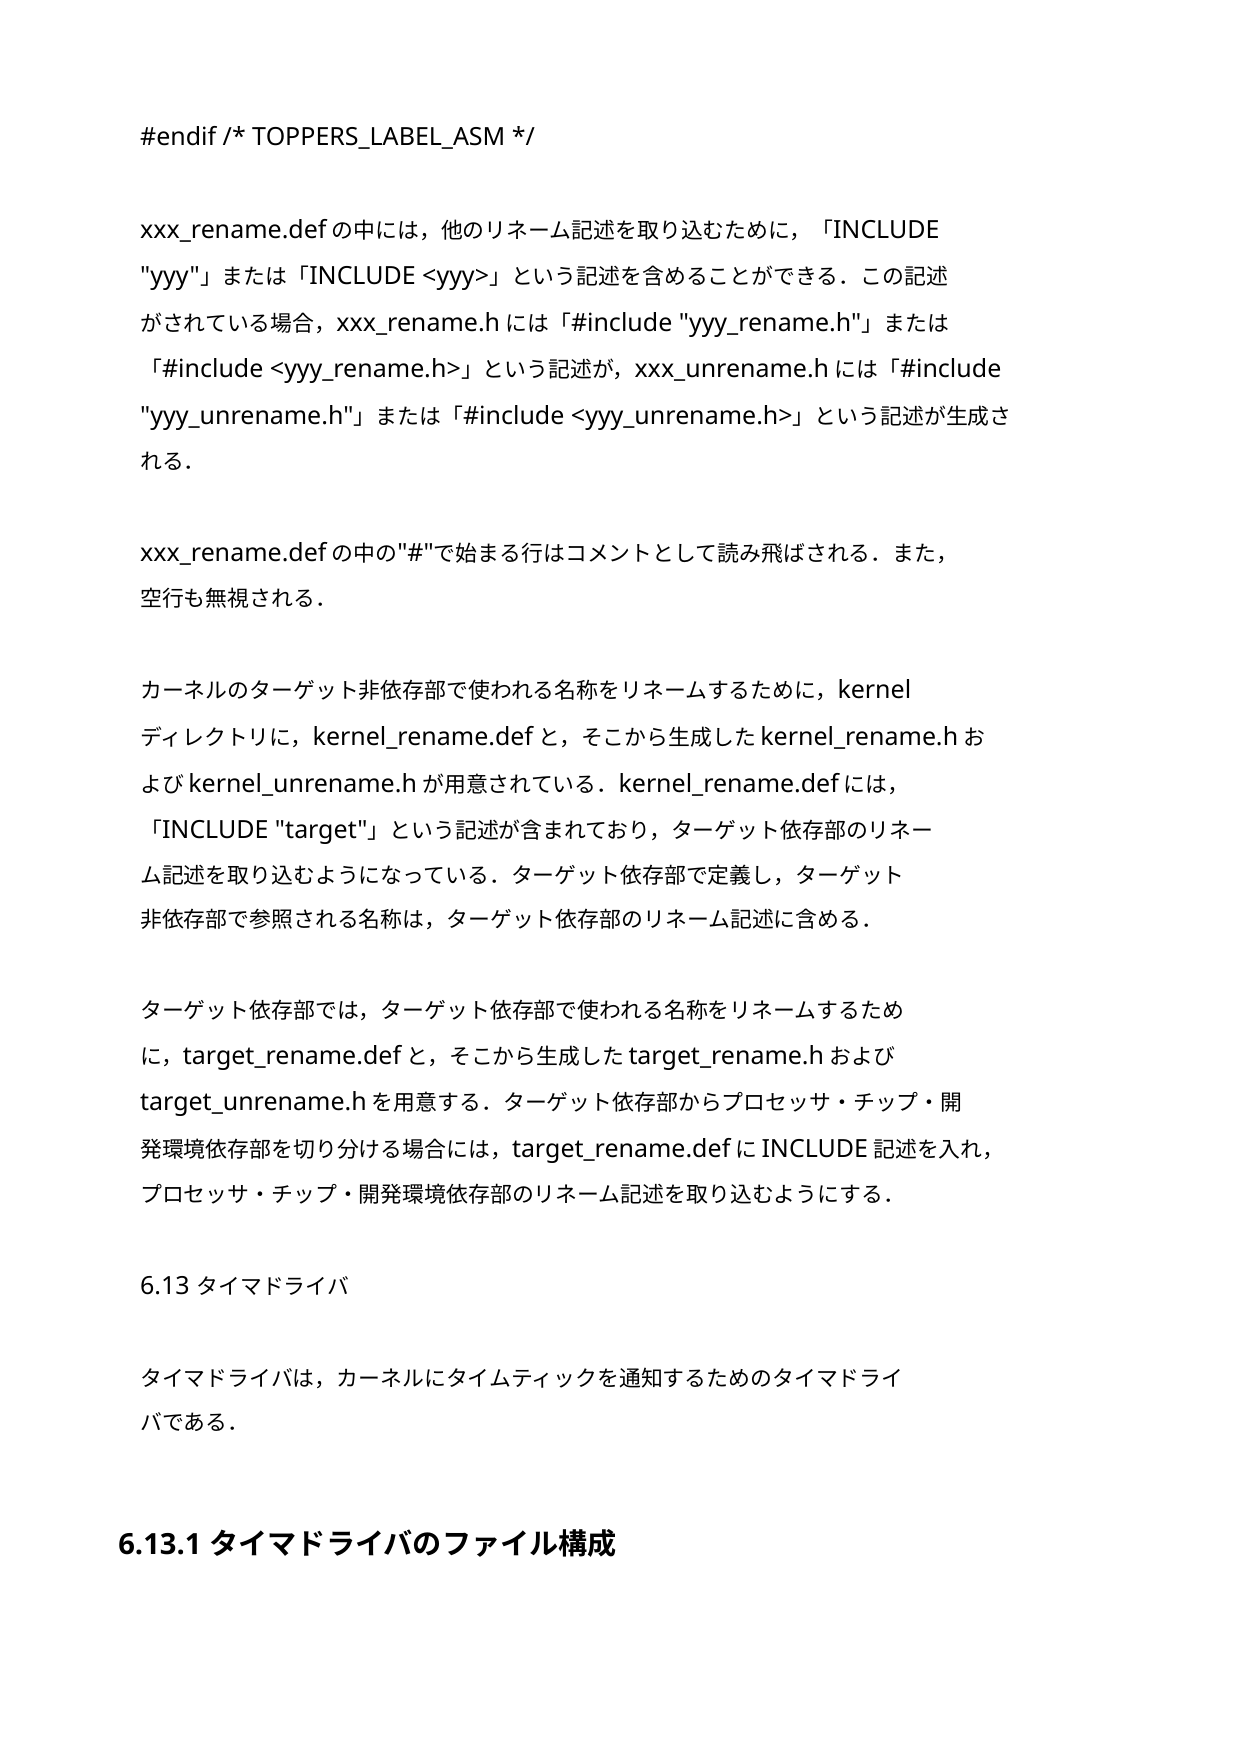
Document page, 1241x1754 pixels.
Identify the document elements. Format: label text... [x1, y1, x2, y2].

text タイマドライバは，カーネルにタイムティックを通知するためのタイマドライ [118, 1361, 1122, 1393]
text #endif /* TOPPERS_LABEL_ASM */ [118, 118, 1122, 152]
text 空行も無視される． [118, 581, 1122, 613]
text 「#include <yyy_rename.h>」という記述が，xxx_unrename.hには「#include [118, 351, 1122, 385]
text プロセッサ・チップ・開発環境依存部のリネーム記述を取り込むようにする． [118, 1177, 1122, 1209]
text よびkernel_unrename.hが用意されている．kernel_rename.defには， [118, 765, 1122, 799]
text がされている場合，xxx_rename.hには「#include "yyy_rename.h"」または [118, 304, 1122, 338]
text target_unrename.hを用意する．ターゲット依存部からプロセッサ・チップ・開 [118, 1084, 1122, 1118]
text "yyy"」または「INCLUDE <yyy>」という記述を含めることができる．この記述 [118, 258, 1122, 292]
text 6.13 タイマドライバ [118, 1268, 1122, 1302]
text ム記述を取り込むようになっている．ターゲット依存部で定義し，ターゲット [118, 858, 1122, 890]
text ターゲット依存部では，ターゲット依存部で使われる名称をリネームするため [118, 993, 1122, 1025]
text xxx_rename.defの中の"#"で始まる行はコメントとして読み飛ばされる．また， [118, 535, 1122, 569]
subtitle 6.13.1 タイマドライバのファイル構成 [118, 1521, 1122, 1563]
text xxx_rename.defの中には，他のリネーム記述を取り込むために，「INCLUDE [118, 211, 1122, 245]
text に，target_rename.defと，そこから生成したtarget_rename.hおよび [118, 1037, 1122, 1071]
text バである． [118, 1405, 1122, 1437]
text "yyy_unrename.h"」または「#include <yyy_unrename.h>」という記述が生成さ [118, 397, 1122, 432]
text ディレクトリに，kernel_rename.defと，そこから生成したkernel_rename.hお [118, 719, 1122, 753]
text れる． [118, 444, 1122, 476]
text カーネルのターゲット非依存部で使われる名称をリネームするために，kernel [118, 672, 1122, 706]
text 「INCLUDE "target"」という記述が含まれており，ターゲット依存部のリネー [118, 812, 1122, 846]
text 非依存部で参照される名称は，ターゲット依存部のリネーム記述に含める． [118, 902, 1122, 934]
text 発環境依存部を切り分ける場合には，target_rename.defにINCLUDE記述を入れ， [118, 1131, 1122, 1164]
